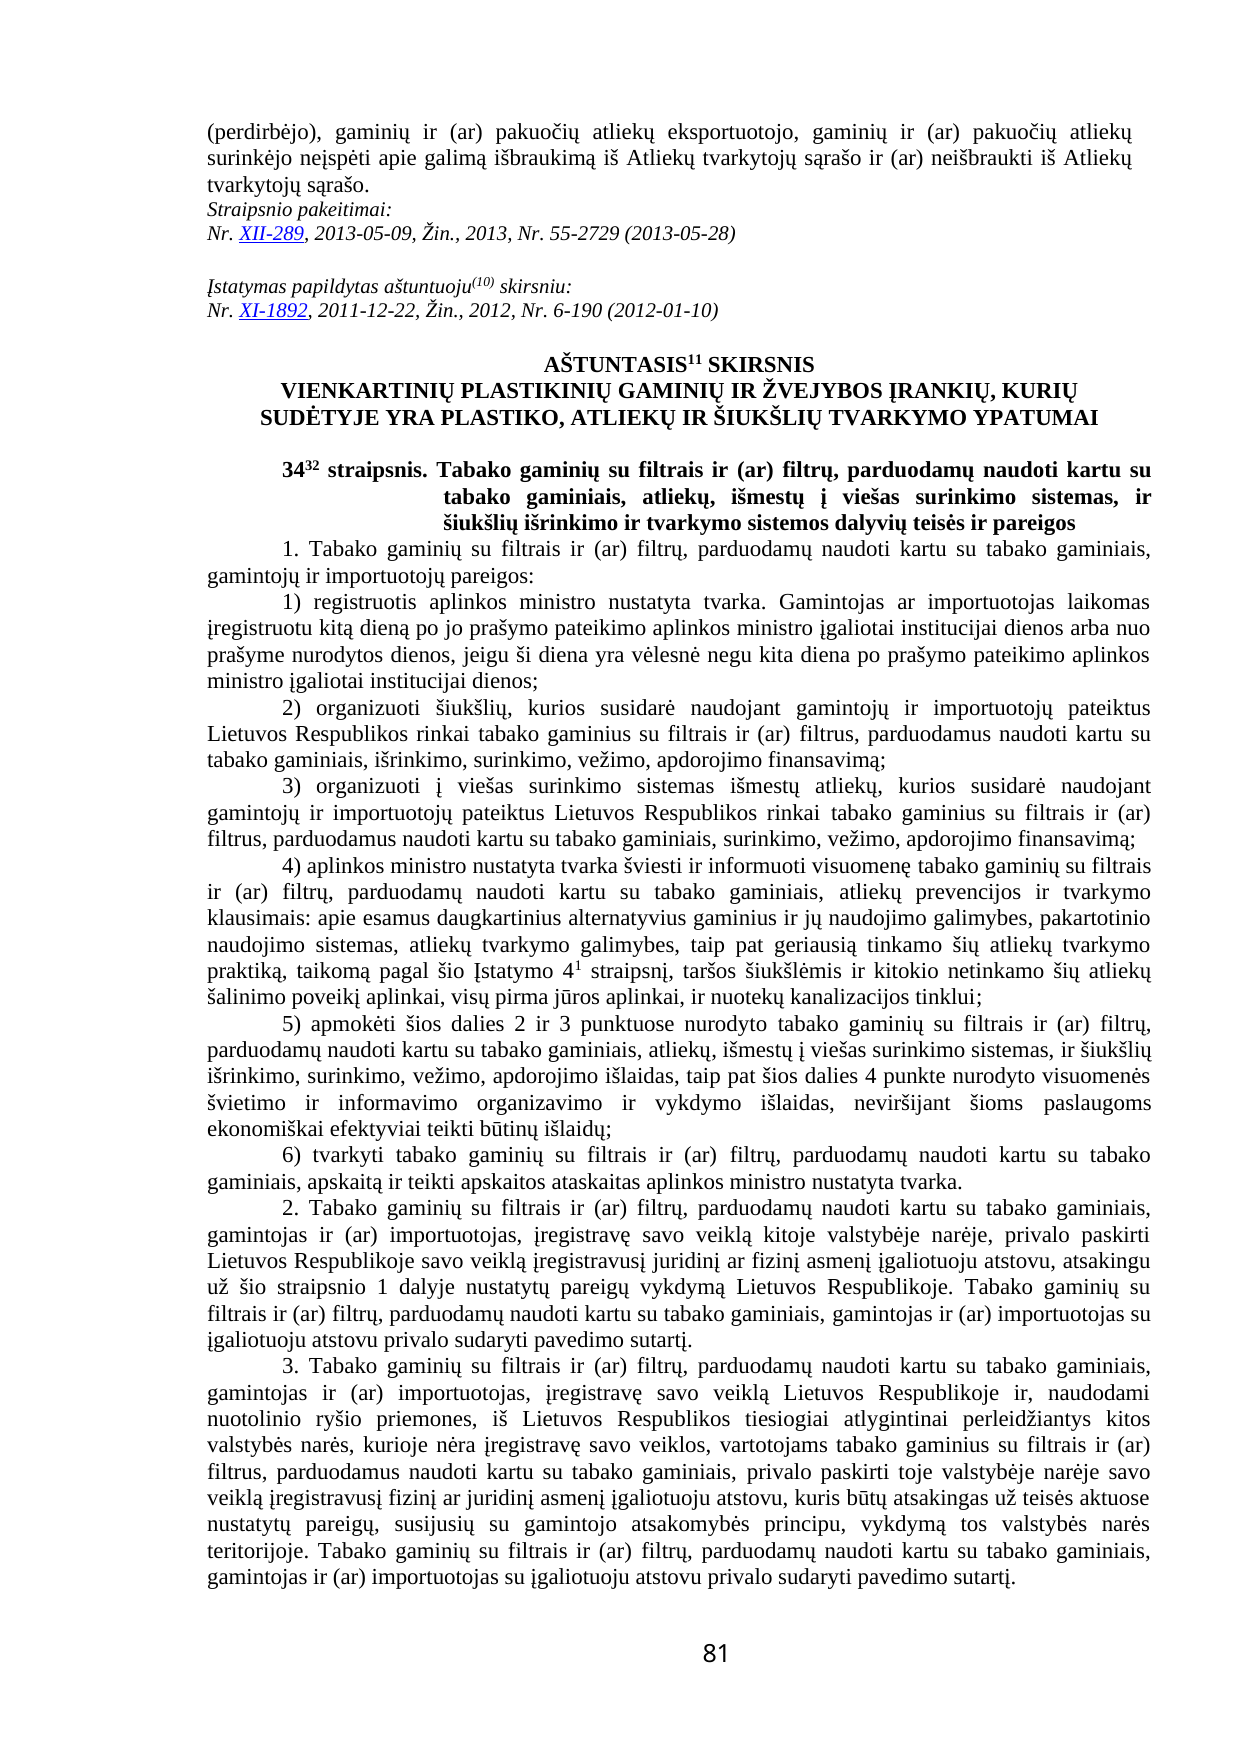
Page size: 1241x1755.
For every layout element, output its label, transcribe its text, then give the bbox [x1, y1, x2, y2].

text AŠTUNTASIS11 SKIRSNIS [207, 351, 1152, 377]
text 2. Tabako gaminių su filtrais ir (ar) filtrų, parduodamų naudoti kartu su tabako gaminiais, gamintojas ir (ar) importuotojas, įregistravę savo veiklą kitoje valstybėje narėje, privalo paskirti Lietuvos Respublikoje savo veiklą įregistravusį juridinį ar fizinį asmenį įgaliotuoju atstovu, atsakingu už šio straipsnio 1 dalyje nustatytų pareigų vykdymą Lietuvos Respublikoje. Tabako gaminių su filtrais ir (ar) filtrų, parduodamų naudoti kartu su tabako gaminiais, gamintojas ir (ar) importuotojas su įgaliotuoju atstovu privalo sudaryti pavedimo sutartį. [207, 1194, 1152, 1352]
text 3. Tabako gaminių su filtrais ir (ar) filtrų, parduodamų naudoti kartu su tabako gaminiais, gamintojas ir (ar) importuotojas, įregistravę savo veiklą Lietuvos Respublikoje ir, naudodami nuotolinio ryšio priemones, iš Lietuvos Respublikos tiesiogiai atlygintinai perleidžiantys kitos valstybės narės, kurioje nėra įregistravę savo veiklos, vartotojams tabako gaminius su filtrais ir (ar) filtrus, parduodamus naudoti kartu su tabako gaminiais, privalo paskirti toje valstybėje narėje savo veiklą įregistravusį fizinį ar juridinį asmenį įgaliotuoju atstovu, kuris būtų atsakingas už teisės aktuose nustatytų pareigų, susijusių su gamintojo atsakomybės principu, vykdymą tos valstybės narės teritorijoje. Tabako gaminių su filtrais ir (ar) filtrų, parduodamų naudoti kartu su tabako gaminiais, gamintojas ir (ar) importuotojas su įgaliotuoju atstovu privalo sudaryti pavedimo sutartį. [207, 1352, 1152, 1589]
text 6) tvarkyti tabako gaminių su filtrais ir (ar) filtrų, parduodamų naudoti kartu su tabako gaminiais, apskaitą ir teikti apskaitos ataskaitas aplinkos ministro nustatyta tvarka. [207, 1142, 1152, 1194]
text Vienkartinių plastikinių GAMINIŲ ir žvejybos įrankių, kurių [207, 377, 1152, 404]
text 1. Tabako gaminių su filtrais ir (ar) filtrų, parduodamų naudoti kartu su tabako gaminiais, gamintojų ir importuotojų pareigos: [207, 535, 1152, 588]
text 3) organizuoti į viešas surinkimo sistemas išmestų atliekų, kurios susidarė naudojant gamintojų ir importuotojų pateiktus Lietuvos Respublikos rinkai tabako gaminius su filtrais ir (ar) filtrus, parduodamus naudoti kartu su tabako gaminiais, surinkimo, vežimo, apdorojimo finansavimą; [207, 773, 1152, 852]
text 5) apmokėti šios dalies 2 ir 3 punktuose nurodyto tabako gaminių su filtrais ir (ar) filtrų, parduodamų naudoti kartu su tabako gaminiais, atliekų, išmestų į viešas surinkimo sistemas, ir šiukšlių išrinkimo, surinkimo, vežimo, apdorojimo išlaidas, taip pat šios dalies 4 punkte nurodyto visuomenės švietimo ir informavimo organizavimo ir vykdymo išlaidas, neviršijant šioms paslaugoms ekonomiškai efektyviai teikti būtinų išlaidų; [207, 1010, 1152, 1142]
text sudėtyje yra plastiko, ATLIEKŲ ir šiukšlių TVARKYMO YPATUMAI [207, 404, 1152, 430]
text 2) organizuoti šiukšlių, kurios susidarė naudojant gamintojų ir importuotojų pateiktus Lietuvos Respublikos rinkai tabako gaminius su filtrais ir (ar) filtrus, parduodamus naudoti kartu su tabako gaminiais, išrinkimo, surinkimo, vežimo, apdorojimo finansavimą; [207, 693, 1152, 773]
text 3432 straipsnis. Tabako gaminių su filtrais ir (ar) filtrų, parduodamų naudoti kartu su tabako gaminiais, atliekų, išmestų į viešas surinkimo sistemas, ir šiukšlių išrinkimo ir tvarkymo sistemos dalyvių teisės ir pareigos [282, 456, 1152, 535]
text Straipsnio pakeitimai: [207, 197, 1152, 221]
text 1) registruotis aplinkos ministro nustatyta tvarka. Gamintojas ar importuotojas laikomas įregistruotu kitą dieną po jo prašymo pateikimo aplinkos ministro įgaliotai institucijai dienos arba nuo prašyme nurodytos dienos, jeigu ši diena yra vėlesnė negu kita diena po prašymo pateikimo aplinkos ministro įgaliotai institucijai dienos; [207, 588, 1152, 693]
text Įstatymas papildytas aštuntuoju(10) skirsniu: [207, 274, 1152, 298]
text 4) aplinkos ministro nustatyta tvarka šviesti ir informuoti visuomenę tabako gaminių su filtrais ir (ar) filtrų, parduodamų naudoti kartu su tabako gaminiais, atliekų prevencijos ir tvarkymo klausimais: apie esamus daugkartinius alternatyvius gaminius ir jų naudojimo galimybes, pakartotinio naudojimo sistemas, atliekų tvarkymo galimybes, taip pat geriausią tinkamo šių atliekų tvarkymo praktiką, taikomą pagal šio Įstatymo 41 straipsnį, taršos šiukšlėmis ir kitokio netinkamo šių atliekų šalinimo poveikį aplinkai, visų pirma jūros aplinkai, ir nuotekų kanalizacijos tinklui; [207, 852, 1152, 1010]
text (perdirbėjo), gaminių ir (ar) pakuočių atliekų eksportuotojo, gaminių ir (ar) pakuočių atliekų surinkėjo neįspėti apie galimą išbraukimą iš Atliekų tvarkytojų sąrašo ir (ar) neišbraukti iš Atliekų tvarkytojų sąrašo. [207, 118, 1133, 197]
text Nr. XI-1892, 2011-12-22, Žin., 2012, Nr. 6-190 (2012-01-10) [207, 298, 1152, 322]
text Nr. XII-289, 2013-05-09, Žin., 2013, Nr. 55-2729 (2013-05-28) [207, 221, 1152, 245]
